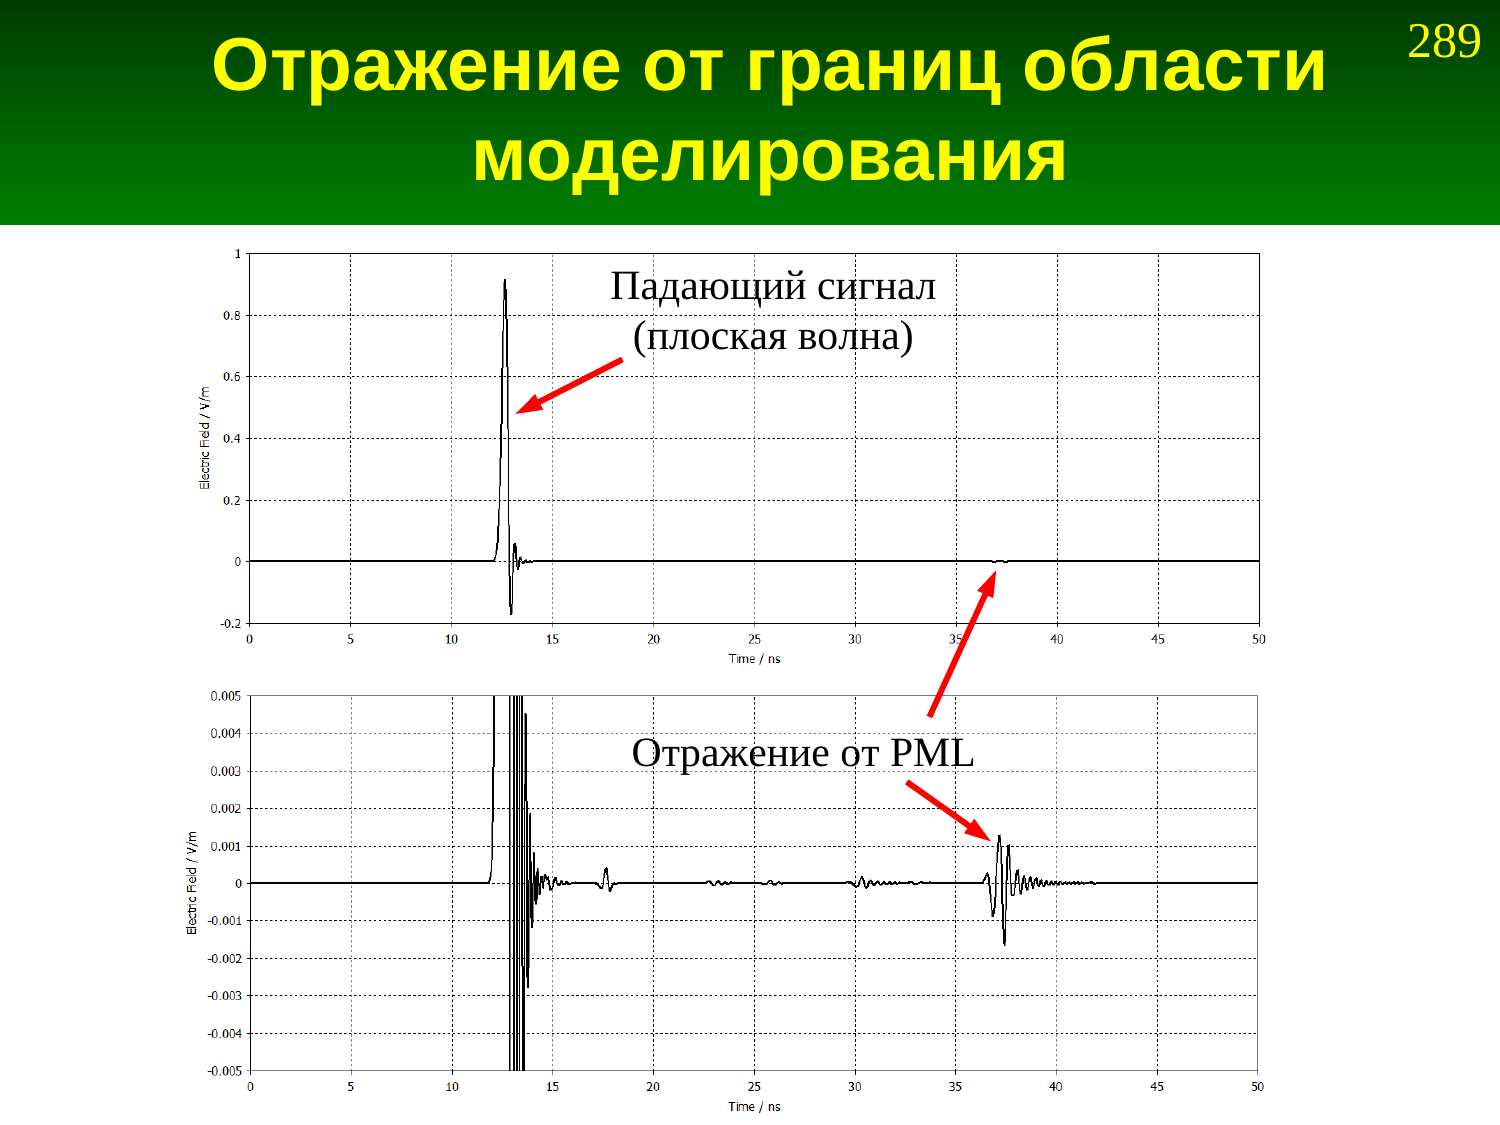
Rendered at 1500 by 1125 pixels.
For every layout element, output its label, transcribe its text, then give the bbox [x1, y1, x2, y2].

picture [174, 681, 1268, 1118]
text_box Падающий сигнал (плоская волна) [595, 250, 952, 366]
picture [187, 238, 1270, 670]
text_box Отражение от PML [616, 716, 991, 782]
title Отражение от границ области моделирования [100, 7, 1441, 204]
